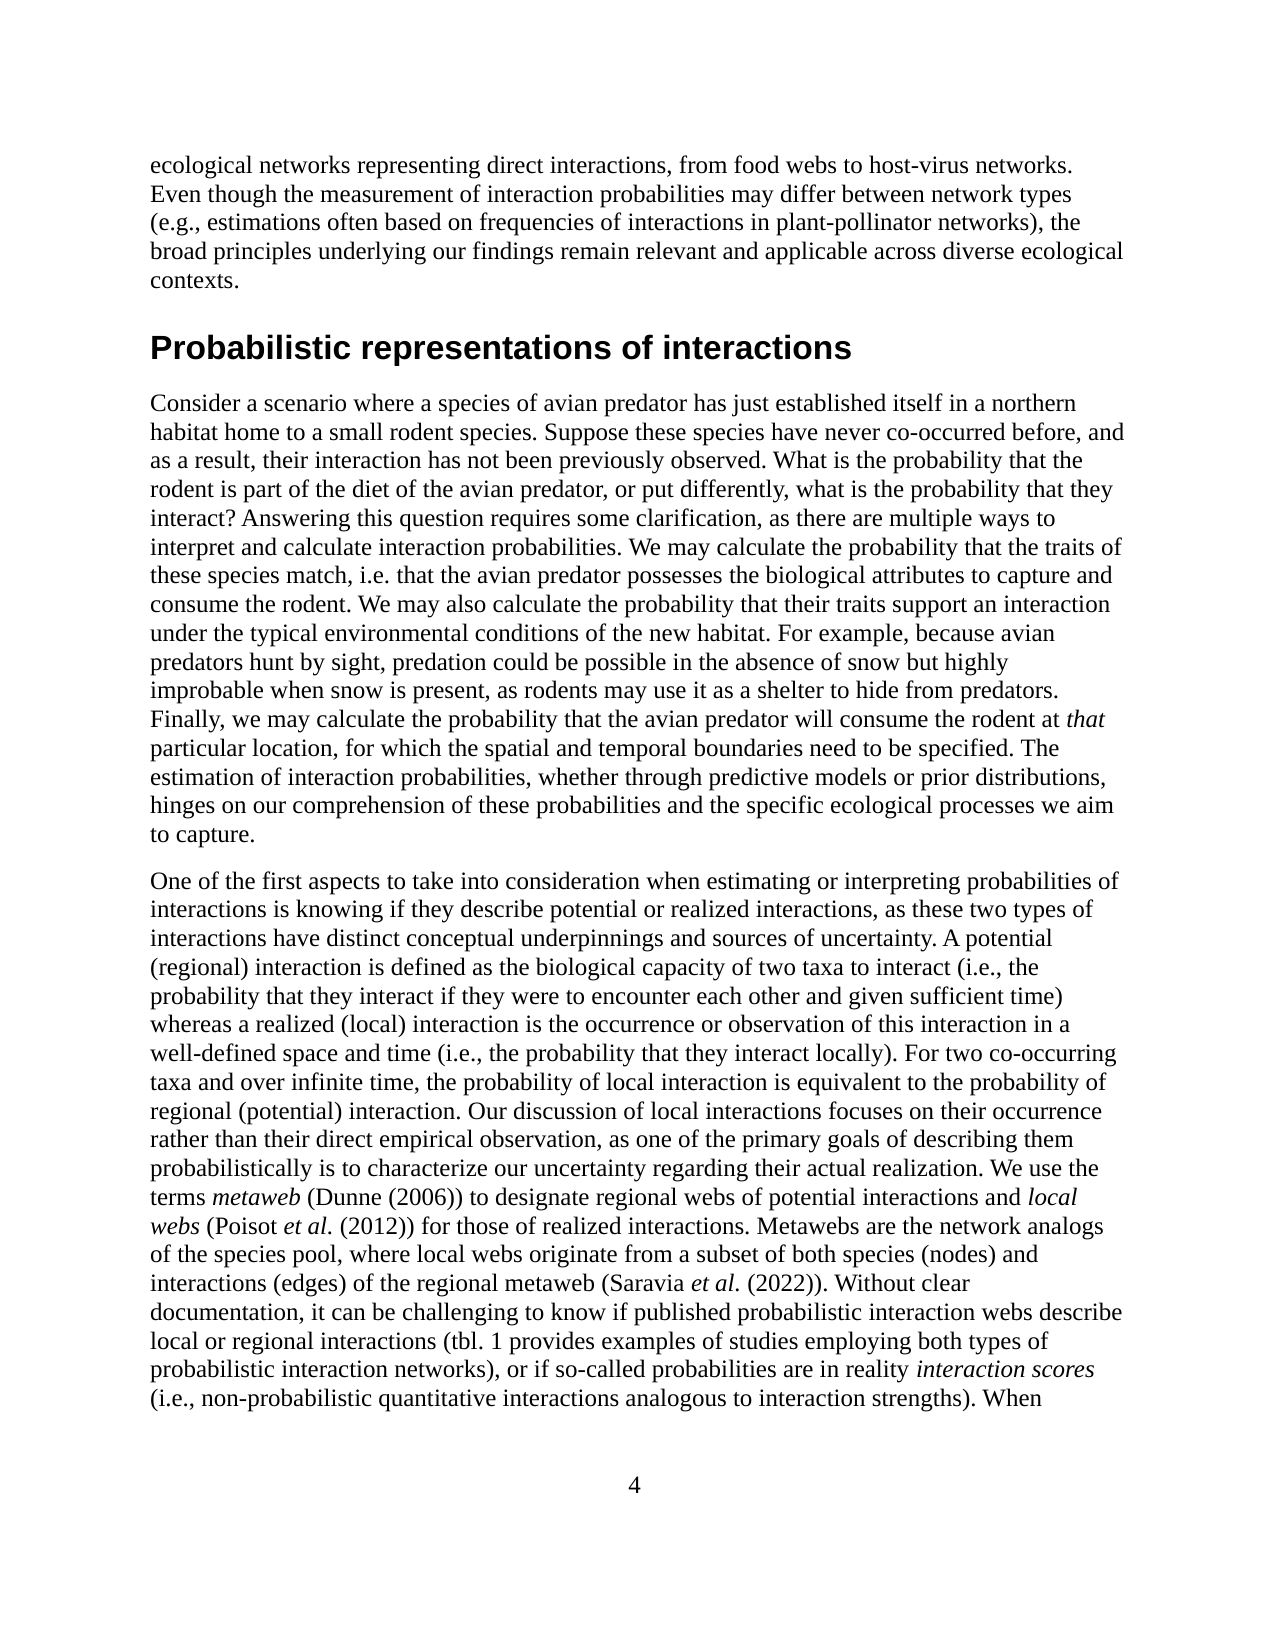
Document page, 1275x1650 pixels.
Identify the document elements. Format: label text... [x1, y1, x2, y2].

text Consider a scenario where a species of avian predator has just established itself in a northern habitat home to a small rodent species. Suppose these species have never co-occurred before, and as a result, their interaction has not been previously observed. What is the probability that the rodent is part of the diet of the avian predator, or put differently, what is the probability that they interact? Answering this question requires some clarification, as there are multiple ways to interpret and calculate interaction probabilities. We may calculate the probability that the traits of these species match, i.e. that the avian predator possesses the biological attributes to capture and consume the rodent. We may also calculate the probability that their traits support an interaction under the typical environmental conditions of the new habitat. For example, because avian predators hunt by sight, predation could be possible in the absence of snow but highly improbable when snow is present, as rodents may use it as a shelter to hide from predators. Finally, we may calculate the probability that the avian predator will consume the rodent at that particular location, for which the spatial and temporal boundaries need to be specified. The estimation of interaction probabilities, whether through predictive models or prior distributions, hinges on our comprehension of these probabilities and the specific ecological processes we aim to capture. [150, 388, 1125, 848]
text One of the first aspects to take into consideration when estimating or interpreting probabilities of interactions is knowing if they describe potential or realized interactions, as these two types of interactions have distinct conceptual underpinnings and sources of uncertainty. A potential (regional) interaction is defined as the biological capacity of two taxa to interact (i.e., the probability that they interact if they were to encounter each other and given sufficient time) whereas a realized (local) interaction is the occurrence or observation of this interaction in a well-defined space and time (i.e., the probability that they interact locally). For two co-occurring taxa and over infinite time, the probability of local interaction is equivalent to the probability of regional (potential) interaction. Our discussion of local interactions focuses on their occurrence rather than their direct empirical observation, as one of the primary goals of describing them probabilistically is to characterize our uncertainty regarding their actual realization. We use the terms metaweb (Dunne (2006)) to designate regional webs of potential interactions and local webs (Poisot et al. (2012)) for those of realized interactions. Metawebs are the network analogs of the species pool, where local webs originate from a subset of both species (nodes) and interactions (edges) of the regional metaweb (Saravia et al. (2022)). Without clear documentation, it can be challenging to know if published probabilistic interaction webs describe local or regional interactions (tbl. 1 provides examples of studies employing both types of probabilistic interaction networks), or if so-called probabilities are in reality interaction scores (i.e., non-probabilistic quantitative interactions analogous to interaction strengths). When [150, 866, 1125, 1412]
subtitle Probabilistic representations of interactions [150, 328, 1125, 366]
text ecological networks representing direct interactions, from food webs to host-virus networks. Even though the measurement of interaction probabilities may differ between network types (e.g., estimations often based on frequencies of interactions in plant-pollinator networks), the broad principles underlying our findings remain relevant and applicable across diverse ecological contexts. [150, 150, 1125, 294]
